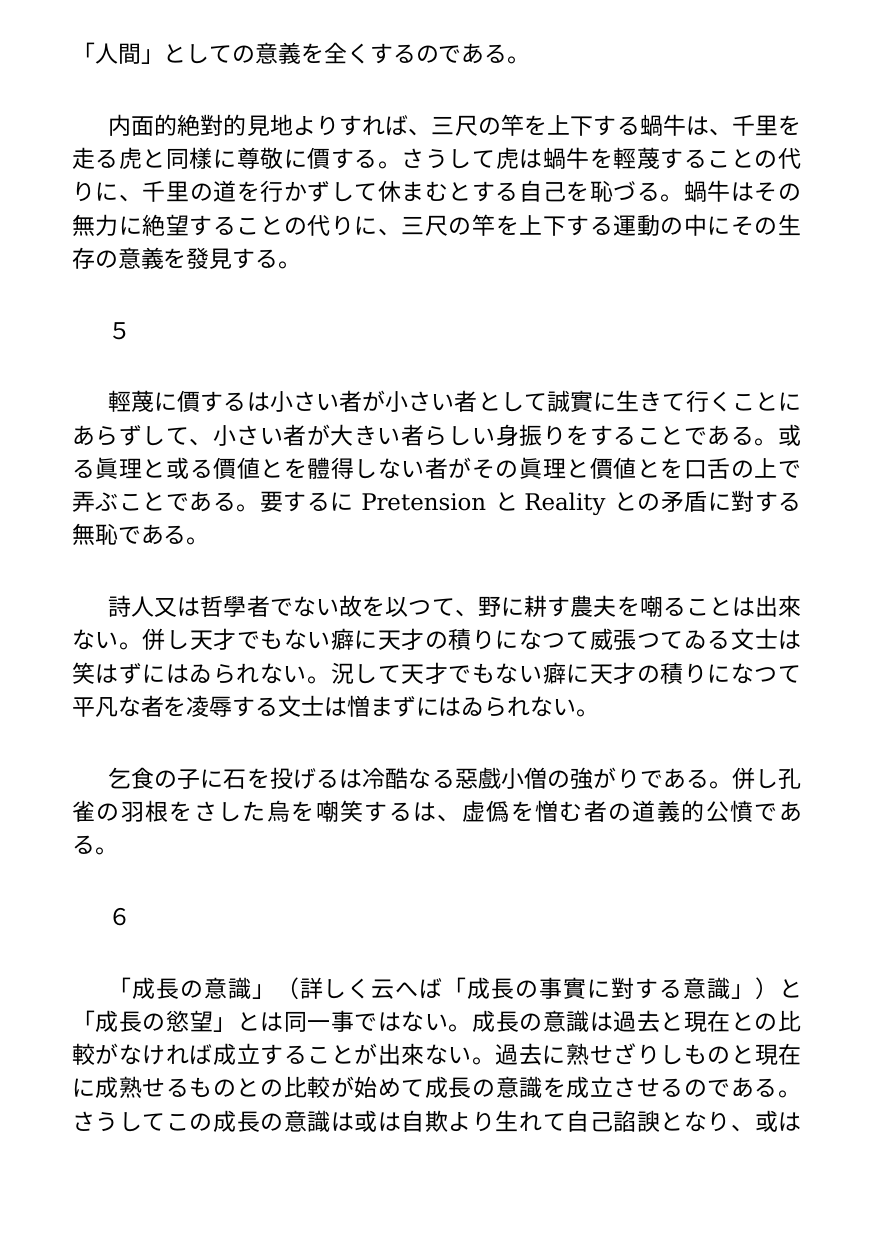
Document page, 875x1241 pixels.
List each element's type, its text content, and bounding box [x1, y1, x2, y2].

text 詩人又は哲學者でない故を以つて、野に耕す農夫を嘲ることは出來ない。併し天才でもない癖に天才の積りになつて威張つてゐる文士は笑はずにはゐられない。況して天才でもない癖に天才の積りになつて平凡な者を凌辱する文士は憎まずにはゐられない。 [72, 589, 802, 722]
text ６ [72, 899, 802, 932]
text 「人間」としての意義を全くするのである。 [72, 36, 802, 69]
text ５ [72, 312, 802, 346]
text 内面的絶對的見地よりすれば、三尺の竿を上下する蝸牛は、千里を走る虎と同樣に尊敬に價する。さうして虎は蝸牛を輕蔑することの代りに、千里の道を行かずして休まむとする自己を恥づる。蝸牛はその無力に絶望することの代りに、三尺の竿を上下する運動の中にその生存の意義を發見する。 [72, 108, 802, 274]
text 輕蔑に價するは小さい者が小さい者として誠實に生きて行くことにあらずして、小さい者が大きい者らしい身振りをすることである。或る眞理と或る價値とを體得しない者がその眞理と價値とを口舌の上で弄ぶことである。要するに Pretension と Reality との矛盾に對する無恥である。 [72, 384, 802, 550]
text 乞食の子に石を投げるは冷酷なる惡戲小僧の強がりである。併し孔雀の羽根をさした烏を嘲笑するは、虚僞を憎む者の道義的公憤である。 [72, 760, 802, 860]
text 「成長の意識」（詳しく云へば「成長の事實に對する意識」）と「成長の慾望」とは同一事ではない。成長の意識は過去と現在との比較がなければ成立することが出來ない。過去に熟せざりしものと現在に成熟せるものとの比較が始めて成長の意識を成立させるのである。さうしてこの成長の意識は或は自欺より生れて自己諂諛となり、或は [72, 970, 802, 1137]
